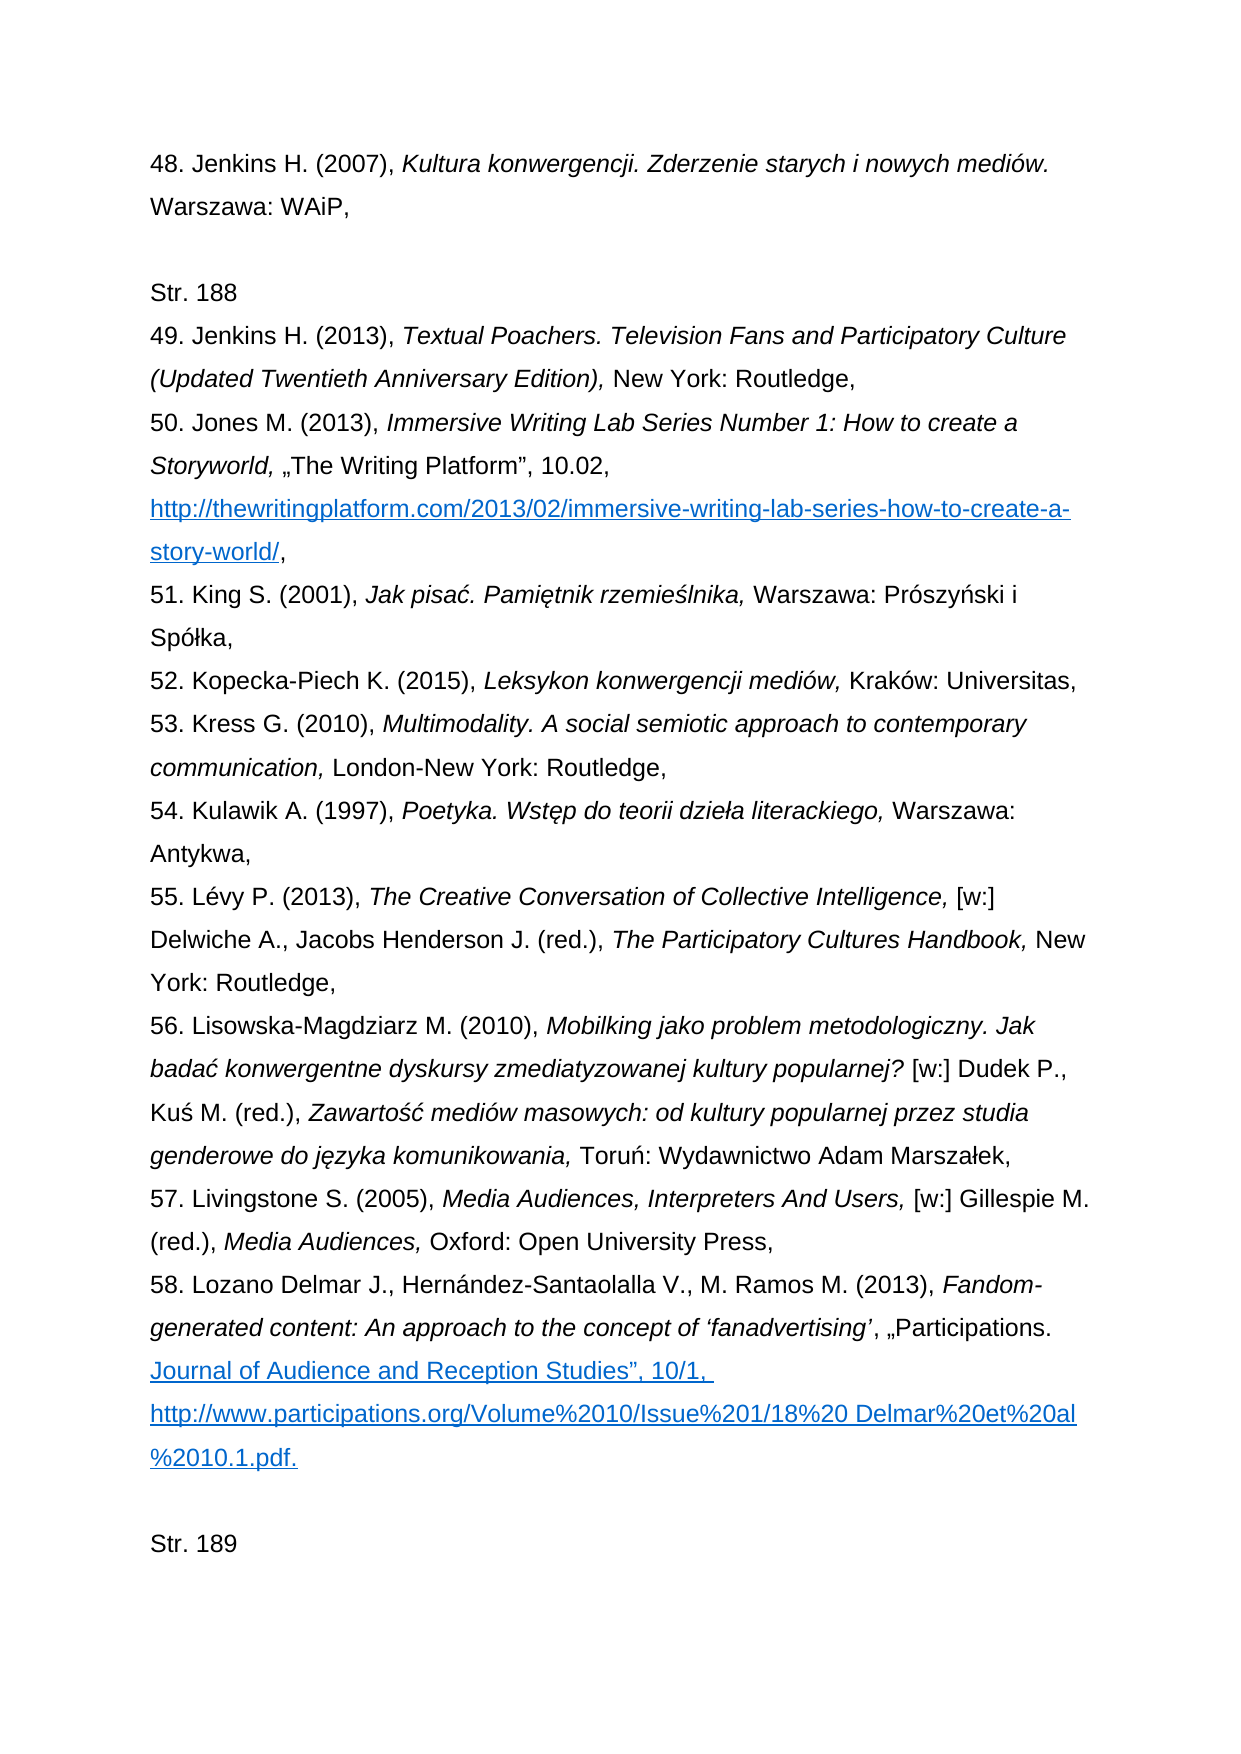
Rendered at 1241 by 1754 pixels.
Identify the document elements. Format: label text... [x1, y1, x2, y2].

text Str. 188 [150, 278, 1090, 307]
text 49. Jenkins H. (2013), Textual Poachers. Television Fans and Participatory Culture (Updated Twentieth Anniversary Edition), New York: Routledge, 50. Jones M. (2013), Immersive Writing Lab Series Number 1: How to create a Storyworld, „The Writing Platform”, 10.02, http://thewritingplatform.com/2013/02/immersive-writing-lab-series-how-to-create-a-story-world/, [150, 321, 1090, 566]
text 53. Kress G. (2010), Multimodality. A social semiotic approach to contemporary communication, London-New York: Routledge, [150, 709, 1090, 781]
text Str. 189 [150, 1529, 1090, 1558]
text 58. Lozano Delmar J., Hernández-Santaolalla V., M. Ramos M. (2013), Fandom-generated content: An approach to the concept of ‘fanadvertising’, „Participations. Journal of Audience and Reception Studies”, 10/1, http://www.participations.org/Volume%2010/Issue%201/18%20 Delmar%20et%20al%2010.1.pdf. [150, 1270, 1090, 1471]
text 55. Lévy P. (2013), The Creative Conversation of Collective Intelligence, [w:] Delwiche A., Jacobs Henderson J. (red.), The Participatory Cultures Handbook, New York: Routledge, [150, 882, 1090, 997]
text 52. Kopecka-Piech K. (2015), Leksykon konwergencji mediów, Kraków: Universitas, [150, 666, 1090, 695]
text 51. King S. (2001), Jak pisać. Pamiętnik rzemieślnika, Warszawa: Prószyński i Spółka, [150, 580, 1090, 652]
text 48. Jenkins H. (2007), Kultura konwergencji. Zderzenie starych i nowych mediów. Warszawa: WAiP, [150, 149, 1090, 221]
text 57. Livingstone S. (2005), Media Audiences, Interpreters And Users, [w:] Gillespie M. (red.), Media Audiences, Oxford: Open University Press, [150, 1184, 1090, 1256]
text 56. Lisowska-Magdziarz M. (2010), Mobilking jako problem metodologiczny. Jak badać konwergentne dyskursy zmediatyzowanej kultury popularnej? [w:] Dudek P., Kuś M. (red.), Zawartość mediów masowych: od kultury popularnej przez studia genderowe do języka komunikowania, Toruń: Wydawnictwo Adam Marszałek, [150, 1011, 1090, 1169]
text 54. Kulawik A. (1997), Poetyka. Wstęp do teorii dzieła literackiego, Warszawa: Antykwa, [150, 796, 1090, 868]
